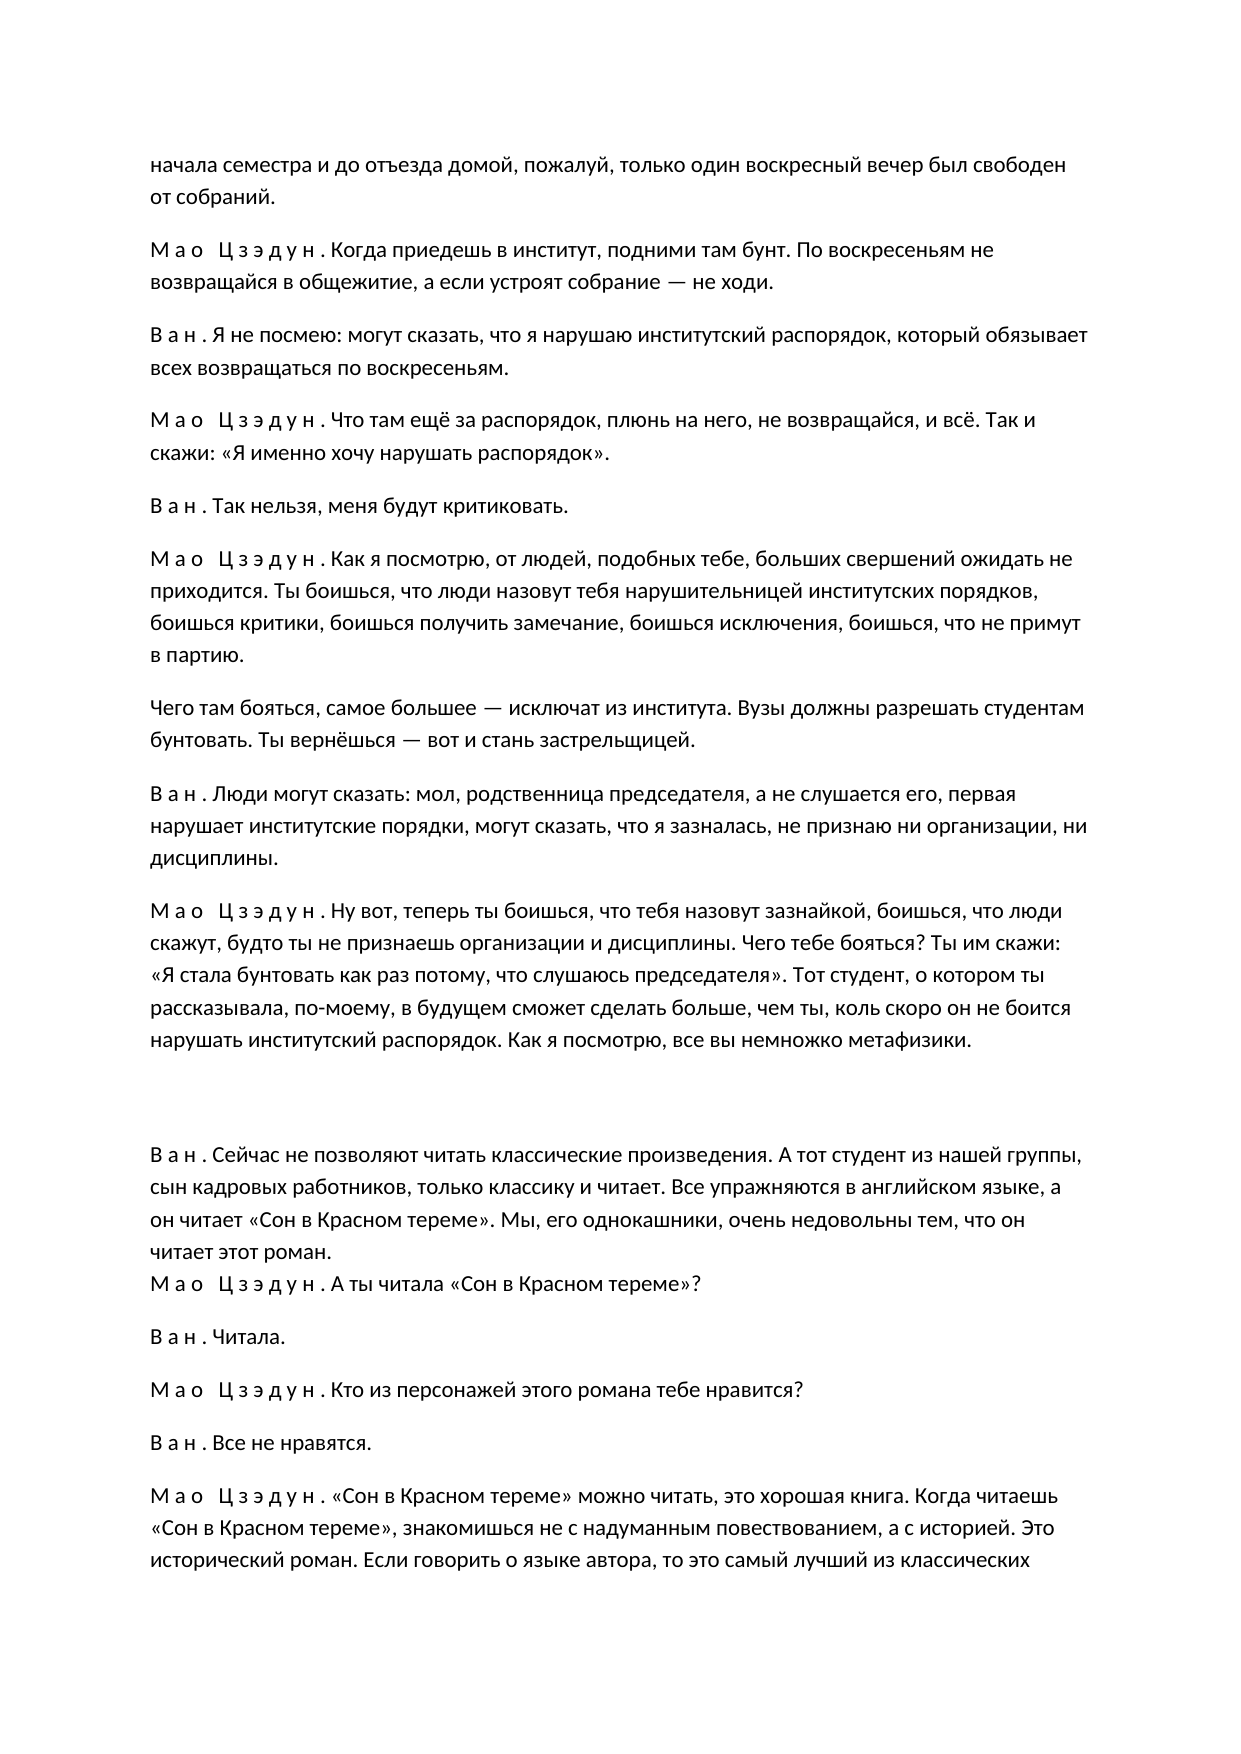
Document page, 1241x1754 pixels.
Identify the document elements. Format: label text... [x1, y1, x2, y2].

text Ван. Читала. [150, 1322, 1091, 1350]
text Чего там бояться, самое большее — исключат из института. Вузы должны разрешать студентам бунтовать. Ты вернёшься — вот и стань застрельщицей. [150, 693, 1091, 754]
text Ван. Сейчас не позволяют читать классические произведения. А тот студент из нашей группы, сын кадровых работников, только классику и читает. Все упражняются в английском языке, а он читает «Сон в Красном тереме». Мы, его однокашники, очень недовольны тем, что он читает этот роман. [150, 1140, 1091, 1265]
text Ван. Так нельзя, меня будут критиковать. [150, 491, 1091, 519]
text Ван. Все не нравятся. [150, 1428, 1091, 1456]
text Мао Цзэдун. Ну вот, теперь ты боишься, что тебя назовут зазнайкой, боишься, что люди скажут, будто ты не признаешь организации и дисциплины. Чего тебе бояться? Ты им скажи: «Я стала бунтовать как раз потому, что слушаюсь председателя». Тот студент, о котором ты рассказывала, по-моему, в будущем сможет сделать больше, чем ты, коль скоро он не боится нарушать институтский распорядок. Как я посмотрю, все вы немножко метафизики. [150, 896, 1091, 1053]
text Ван. Люди могут сказать: мол, родственница председателя, а не слушается его, первая нарушает институтские порядки, могут сказать, что я зазналась, не признаю ни организации, ни дисциплины. [150, 779, 1091, 871]
text Мао Цзэдун. «Сон в Красном тереме» можно читать, это хорошая книга. Когда читаешь «Сон в Красном тереме», знакомишься не с надуманным повествованием, а с историей. Это исторический роман. Если говорить о языке автора, то это самый лучший из классических [150, 1481, 1091, 1573]
text Мао Цзэдун. Что там ещё за распорядок, плюнь на него, не возвращайся, и всё. Так и скажи: «Я именно хочу нарушать распорядок». [150, 406, 1091, 466]
text Мао Цзэдун. А ты читала «Сон в Красном тереме»? [150, 1269, 1091, 1297]
text Ван. Я не посмею: могут сказать, что я нарушаю институтский распорядок, который обязывает всех возвращаться по воскресеньям. [150, 320, 1091, 381]
text Мао Цзэдун. Кто из персонажей этого романа тебе нравится? [150, 1375, 1091, 1403]
text Мао Цзэдун. Когда приедешь в институт, подними там бунт. По воскресеньям не возвращайся в общежитие, а если устроят собрание — не ходи. [150, 235, 1091, 295]
text Мао Цзэдун. Как я посмотрю, от людей, подобных тебе, больших свершений ожидать не приходится. Ты боишься, что люди назовут тебя нарушительницей институтских порядков, боишься критики, боишься получить замечание, боишься исключения, боишься, что не примут в партию. [150, 544, 1091, 668]
text начала семестра и до отъезда домой, пожалуй, только один воскресный вечер был свободен от собраний. [150, 150, 1091, 210]
